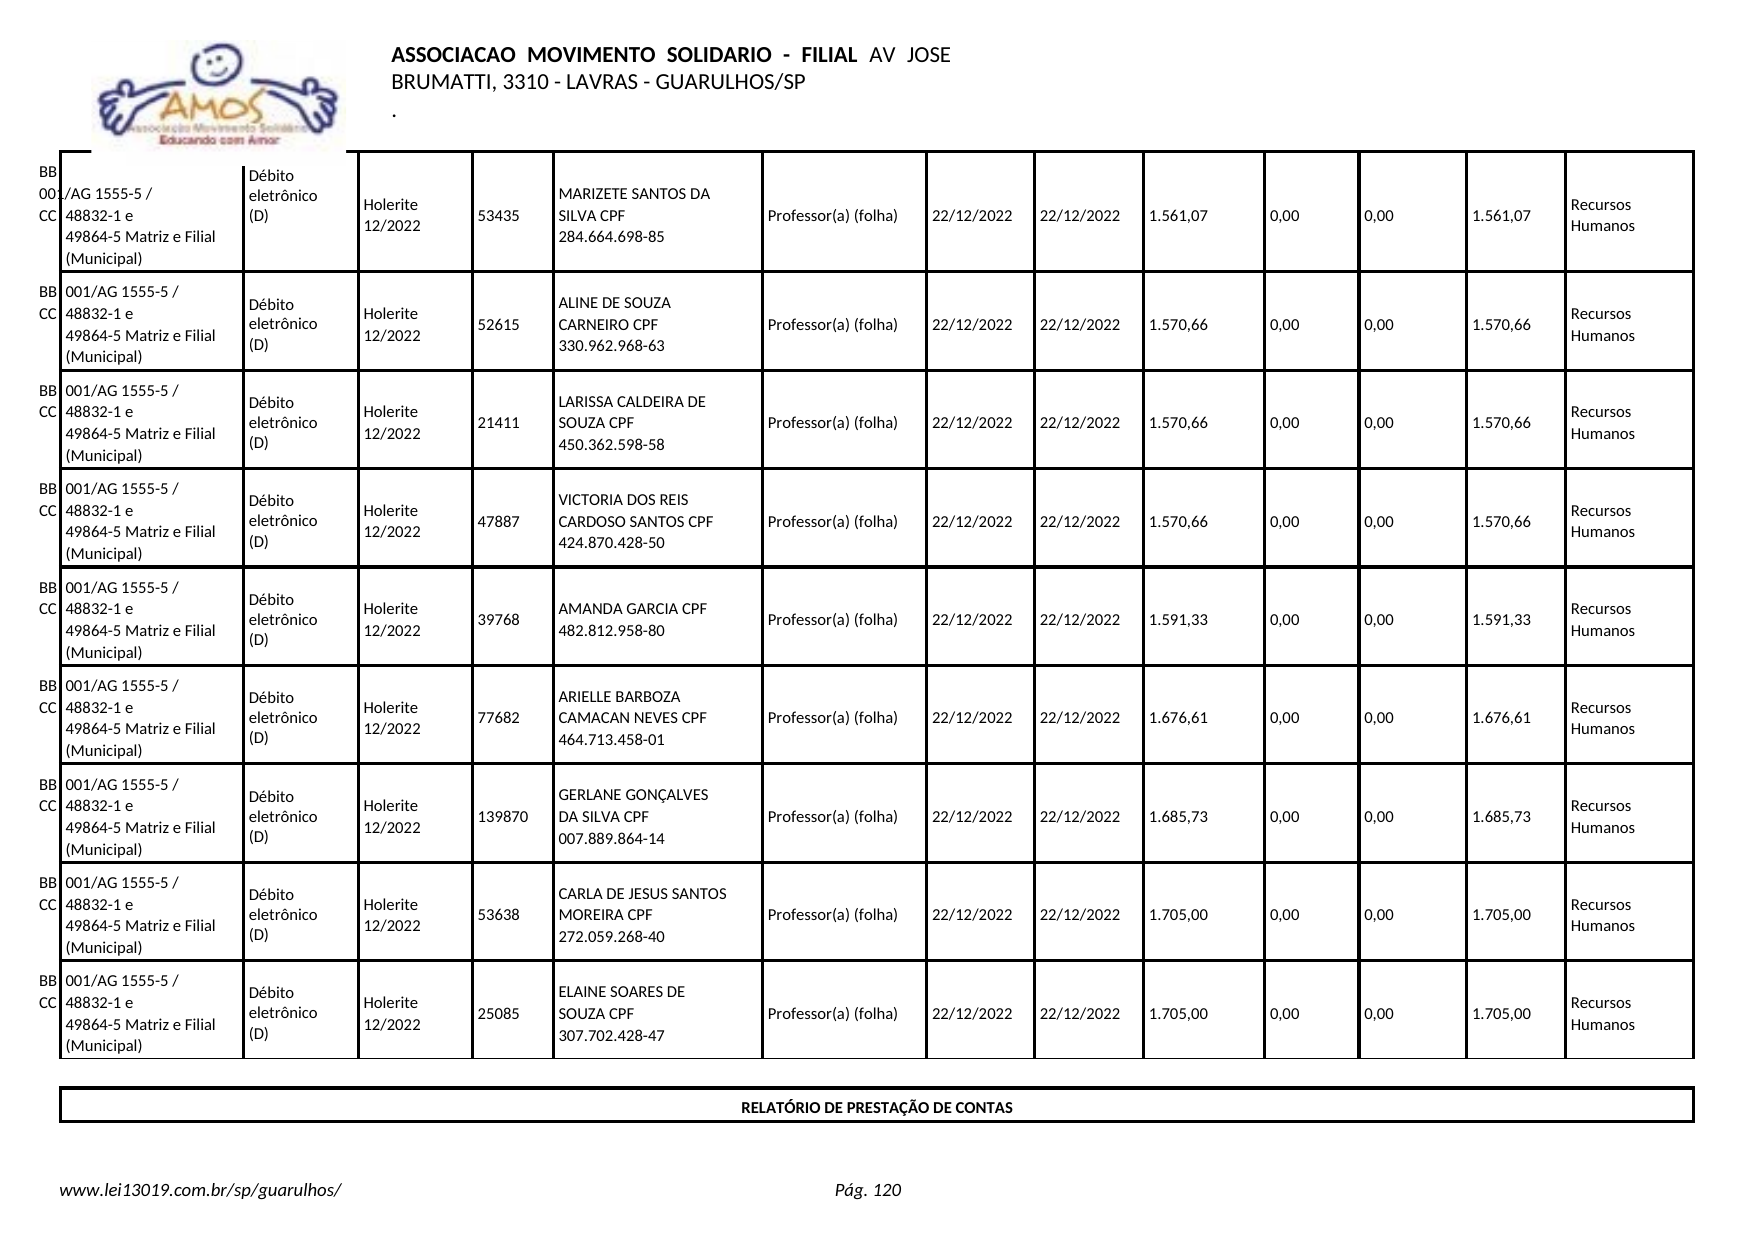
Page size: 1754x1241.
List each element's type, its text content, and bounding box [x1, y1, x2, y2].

table_cell ELAINE SOARES DE SOUZA CPF 307.702.428-47 [555, 962, 761, 1058]
table_cell 0,00 [1361, 864, 1465, 959]
table_cell 0,00 [1361, 153, 1465, 270]
table_cell Professor(a) (folha) [764, 765, 925, 861]
table_cell Recursos Humanos [1567, 470, 1692, 565]
table_cell ALINE DE SOUZA CARNEIRO CPF 330.962.968-63 [555, 273, 761, 368]
table_cell 0,00 [1361, 962, 1465, 1058]
table_cell ARIELLE BARBOZA CAMACAN NEVES CPF 464.713.458-01 [555, 667, 761, 762]
table_cell 0,00 [1266, 569, 1357, 664]
table_cell Recursos Humanos [1567, 372, 1692, 467]
table_cell 001/AG 1555-5 / 48832-1 e 49864-5 Matriz e Filial (Municipal) [62, 470, 242, 565]
table_cell 0,00 [1266, 667, 1357, 762]
table_cell Débito eletrônico (D) [245, 864, 357, 959]
table_cell 1.570,66 [1468, 470, 1564, 565]
table_cell 001/AG 1555-5 / 48832-1 e 49864-5 Matriz e Filial (Municipal) [62, 372, 242, 467]
table_cell Holerite 12/2022 [360, 470, 471, 565]
table_cell Holerite 12/2022 [360, 153, 471, 270]
table_cell 0,00 [1361, 765, 1465, 861]
table_cell AMANDA GARCIA CPF 482.812.958-80 [555, 569, 761, 664]
table_cell Professor(a) (folha) [764, 372, 925, 467]
table_cell Professor(a) (folha) [764, 569, 925, 664]
table_cell 22/12/2022 [928, 153, 1033, 270]
table_cell 22/12/2022 [928, 962, 1033, 1058]
table_cell Professor(a) (folha) [764, 864, 925, 959]
table_cell VICTORIA DOS REIS CARDOSO SANTOS CPF 424.870.428-50 [555, 470, 761, 565]
table_cell 001/AG 1555-5 / 48832-1 e 49864-5 Matriz e Filial (Municipal) [62, 569, 242, 664]
table_cell Holerite 12/2022 [360, 765, 471, 861]
table_cell 1.685,73 [1468, 765, 1564, 861]
table_cell 1.591,33 [1145, 569, 1263, 664]
table_cell Débito eletrônico (D) [245, 667, 357, 762]
table_cell Professor(a) (folha) [764, 470, 925, 565]
table_cell Recursos Humanos [1567, 569, 1692, 664]
table_cell 1.705,00 [1468, 962, 1564, 1058]
table_cell 1.561,07 [1145, 153, 1263, 270]
table_cell 52615 [474, 273, 552, 368]
table_cell 22/12/2022 [928, 765, 1033, 861]
table_cell Débito eletrônico (D) [245, 372, 357, 467]
table_cell 1.705,00 [1468, 864, 1564, 959]
table_cell 22/12/2022 [1036, 470, 1142, 565]
table_cell 1.570,66 [1145, 372, 1263, 467]
table_cell 0,00 [1266, 864, 1357, 959]
table_cell 1.561,07 [1468, 153, 1564, 270]
table_cell Holerite 12/2022 [360, 273, 471, 368]
table_cell Recursos Humanos [1567, 153, 1692, 270]
table_cell 39768 [474, 569, 552, 664]
table_cell MARIZETE SANTOS DA SILVA CPF 284.664.698-85 [555, 153, 761, 270]
table_cell 22/12/2022 [1036, 372, 1142, 467]
table_cell 1.676,61 [1468, 667, 1564, 762]
table_cell Professor(a) (folha) [764, 273, 925, 368]
table_cell 0,00 [1361, 569, 1465, 664]
table_cell Holerite 12/2022 [360, 569, 471, 664]
table_cell 001/AG 1555-5 / 48832-1 e 49864-5 Matriz e Filial (Municipal) [62, 962, 242, 1058]
table_cell 22/12/2022 [1036, 667, 1142, 762]
table_cell 0,00 [1266, 273, 1357, 368]
table_cell Professor(a) (folha) [764, 962, 925, 1058]
table_cell Recursos Humanos [1567, 962, 1692, 1058]
table_cell Recursos Humanos [1567, 765, 1692, 861]
table_cell Débito eletrônico (D) [245, 569, 357, 664]
table_cell 0,00 [1361, 372, 1465, 467]
table_cell 21411 [474, 372, 552, 467]
table_cell LARISSA CALDEIRA DE SOUZA CPF 450.362.598-58 [555, 372, 761, 467]
table_cell 1.676,61 [1145, 667, 1263, 762]
table_cell 0,00 [1266, 470, 1357, 565]
table_cell 1.591,33 [1468, 569, 1564, 664]
table_cell Recursos Humanos [1567, 864, 1692, 959]
table_cell 0,00 [1266, 765, 1357, 861]
table_cell 001/AG 1555-5 / 48832-1 e 49864-5 Matriz e Filial (Municipal) [62, 765, 242, 861]
table_cell 0,00 [1361, 667, 1465, 762]
table_cell 1.570,66 [1468, 273, 1564, 368]
table_cell 001/AG 1555-5 / 48832-1 e 49864-5 Matriz e Filial (Municipal) [62, 153, 242, 270]
table_cell Professor(a) (folha) [764, 667, 925, 762]
table_cell Holerite 12/2022 [360, 372, 471, 467]
table_cell 1.705,00 [1145, 962, 1263, 1058]
table_cell GERLANE GONÇALVES DA SILVA CPF 007.889.864-14 [555, 765, 761, 861]
table_cell Holerite 12/2022 [360, 962, 471, 1058]
table_cell Débito eletrônico (D) [245, 470, 357, 565]
table_cell 1.685,73 [1145, 765, 1263, 861]
table_cell CARLA DE JESUS SANTOS MOREIRA CPF 272.059.268-40 [555, 864, 761, 959]
table_cell 53638 [474, 864, 552, 959]
table_cell 1.570,66 [1145, 470, 1263, 565]
table_header RELATÓRIO DE PRESTAÇÃO DE CONTAS [62, 1090, 1692, 1120]
table_cell Professor(a) (folha) [764, 153, 925, 270]
table_cell Recursos Humanos [1567, 273, 1692, 368]
table_cell Débito eletrônico (D) [245, 765, 357, 861]
table_cell 22/12/2022 [1036, 962, 1142, 1058]
table_cell 139870 [474, 765, 552, 861]
table_cell 25085 [474, 962, 552, 1058]
table_cell 0,00 [1266, 372, 1357, 467]
table_cell 22/12/2022 [1036, 864, 1142, 959]
table_cell Débito eletrônico (D) [245, 273, 357, 368]
table_cell 1.570,66 [1468, 372, 1564, 467]
table_cell 0,00 [1361, 470, 1465, 565]
table_cell 22/12/2022 [928, 569, 1033, 664]
table_cell 22/12/2022 [928, 470, 1033, 565]
table_cell Débito eletrônico (D) [245, 962, 357, 1058]
table_cell 22/12/2022 [1036, 765, 1142, 861]
table_cell 22/12/2022 [1036, 273, 1142, 368]
table_cell 0,00 [1361, 273, 1465, 368]
table_cell Débito eletrônico (D) [245, 153, 357, 270]
table_cell Recursos Humanos [1567, 667, 1692, 762]
table_cell 22/12/2022 [1036, 153, 1142, 270]
table_cell 22/12/2022 [928, 667, 1033, 762]
table_cell 1.570,66 [1145, 273, 1263, 368]
table_cell 001/AG 1555-5 / 48832-1 e 49864-5 Matriz e Filial (Municipal) [62, 273, 242, 368]
table_cell Holerite 12/2022 [360, 864, 471, 959]
table_cell 001/AG 1555-5 / 48832-1 e 49864-5 Matriz e Filial (Municipal) [62, 864, 242, 959]
table_cell 22/12/2022 [1036, 569, 1142, 664]
table_cell 0,00 [1266, 153, 1357, 270]
table_cell 001/AG 1555-5 / 48832-1 e 49864-5 Matriz e Filial (Municipal) [62, 667, 242, 762]
table_cell 22/12/2022 [928, 372, 1033, 467]
table_cell Holerite 12/2022 [360, 667, 471, 762]
table_cell 22/12/2022 [928, 273, 1033, 368]
table_cell 53435 [474, 153, 552, 270]
table_cell 0,00 [1266, 962, 1357, 1058]
table_cell 1.705,00 [1145, 864, 1263, 959]
table_cell 77682 [474, 667, 552, 762]
table_cell 22/12/2022 [928, 864, 1033, 959]
table_cell 47887 [474, 470, 552, 565]
